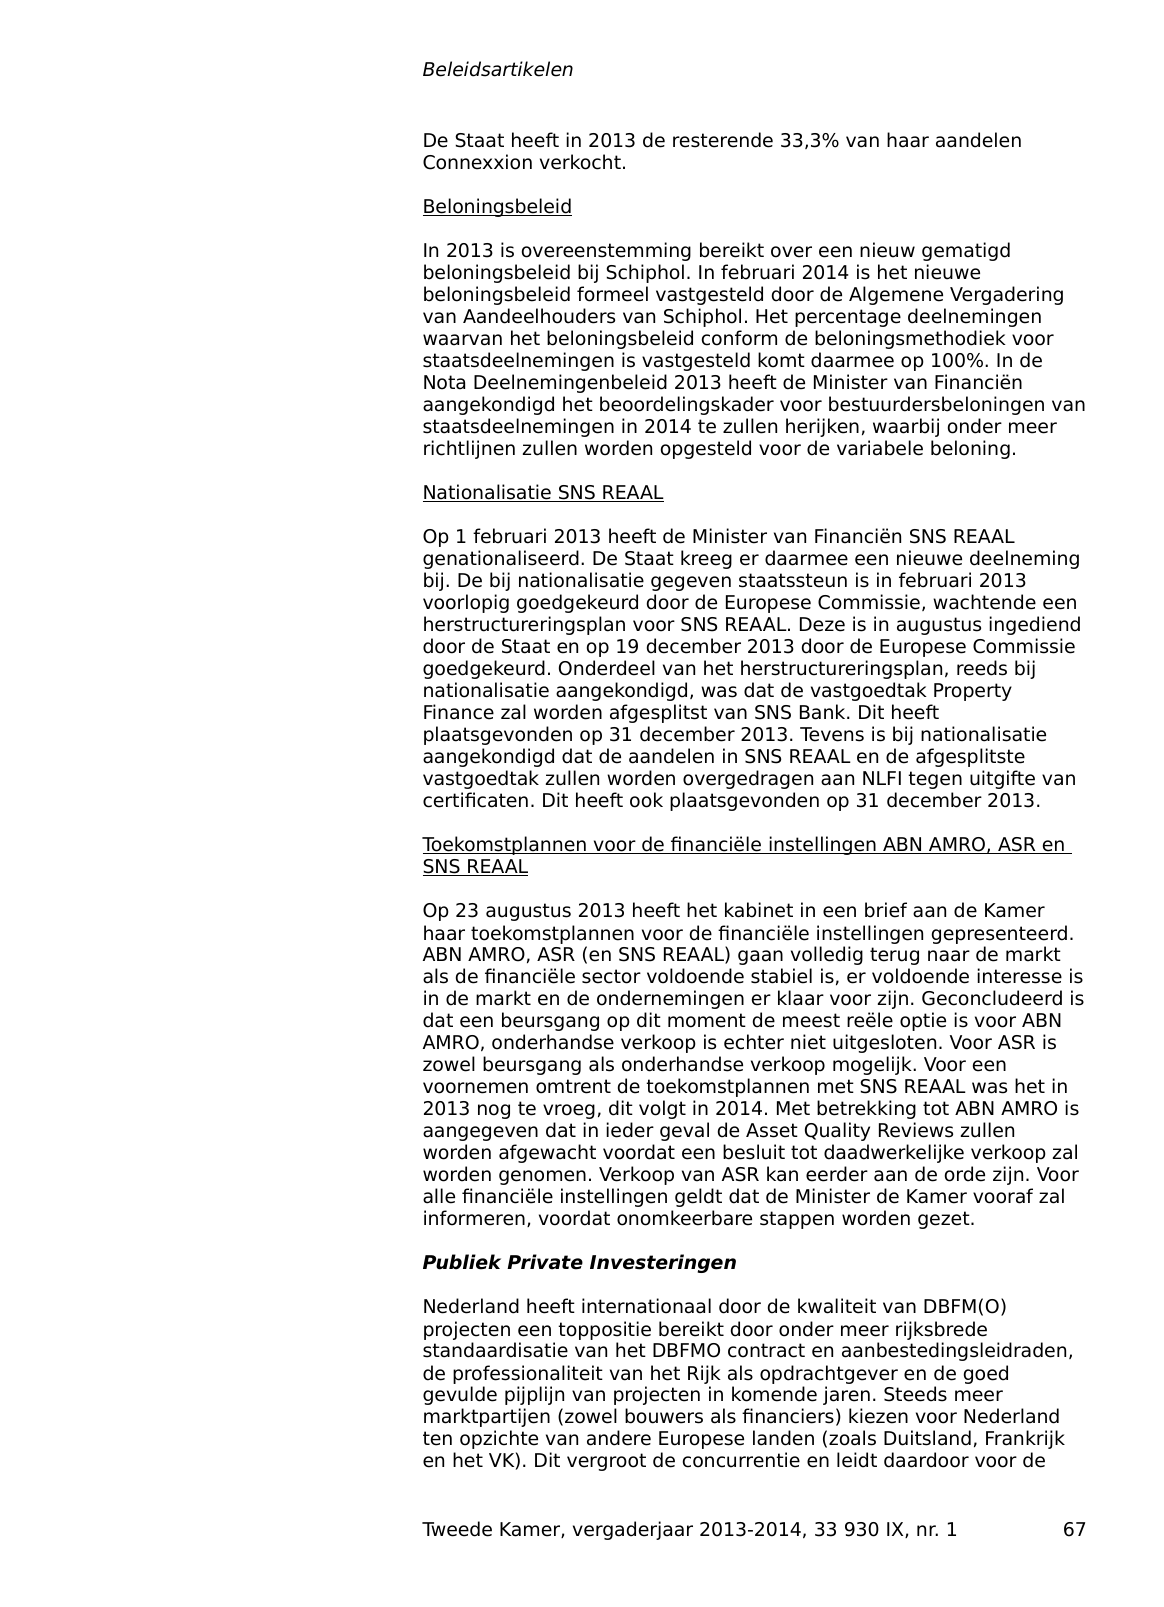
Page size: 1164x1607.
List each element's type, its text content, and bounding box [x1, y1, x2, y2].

subtitle Publiek Private Investeringen [422, 1252, 1087, 1274]
subtitle Toekomstplannen voor de financiële instellingen ABN AMRO, ASR en SNS REAAL [422, 834, 1087, 878]
text In 2013 is overeenstemming bereikt over een nieuw gematigd beloningsbeleid bij Schiphol. In februari 2014 is het nieuwe beloningsbeleid formeel vastgesteld door de Algemene Vergadering van Aandeelhouders van Schiphol. Het percentage deelnemingen waarvan het beloningsbeleid conform de beloningsmethodiek voor staatsdeelnemingen is vastgesteld komt daarmee op 100%. In de Nota Deelnemingenbeleid 2013 heeft de Minister van Financiën aangekondigd het beoordelingskader voor bestuurdersbeloningen van staatsdeelnemingen in 2014 te zullen herijken, waarbij onder meer richtlijnen zullen worden opgesteld voor de variabele beloning. [422, 240, 1087, 460]
text Op 1 februari 2013 heeft de Minister van Financiën SNS REAAL genationaliseerd. De Staat kreeg er daarmee een nieuwe deelneming bij. De bij nationalisatie gegeven staatssteun is in februari 2013 voorlopig goedgekeurd door de Europese Commissie, wachtende een herstructureringsplan voor SNS REAAL. Deze is in augustus ingediend door de Staat en op 19 december 2013 door de Europese Commissie goedgekeurd. Onderdeel van het herstructureringsplan, reeds bij nationalisatie aangekondigd, was dat de vastgoedtak Property Finance zal worden afgesplitst van SNS Bank. Dit heeft plaatsgevonden op 31 december 2013. Tevens is bij nationalisatie aangekondigd dat de aandelen in SNS REAAL en de afgesplitste vastgoedtak zullen worden overgedragen aan NLFI tegen uitgifte van certificaten. Dit heeft ook plaatsgevonden op 31 december 2013. [422, 526, 1087, 812]
subtitle Beloningsbeleid [422, 196, 1087, 218]
text Op 23 augustus 2013 heeft het kabinet in een brief aan de Kamer haar toekomstplannen voor de financiële instellingen gepresenteerd. ABN AMRO, ASR (en SNS REAAL) gaan volledig terug naar de markt als de financiële sector voldoende stabiel is, er voldoende interesse is in de markt en de ondernemingen er klaar voor zijn. Geconcludeerd is dat een beursgang op dit moment de meest reële optie is voor ABN AMRO, onderhandse verkoop is echter niet uitgesloten. Voor ASR is zowel beursgang als onderhandse verkoop mogelijk. Voor een voornemen omtrent de toekomstplannen met SNS REAAL was het in 2013 nog te vroeg, dit volgt in 2014. Met betrekking tot ABN AMRO is aangegeven dat in ieder geval de Asset Quality Reviews zullen worden afgewacht voordat een besluit tot daadwerkelijke verkoop zal worden genomen. Verkoop van ASR kan eerder aan de orde zijn. Voor alle financiële instellingen geldt dat de Minister de Kamer vooraf zal informeren, voordat onomkeerbare stappen worden gezet. [422, 900, 1087, 1230]
subtitle Nationalisatie SNS REAAL [422, 482, 1087, 504]
text De Staat heeft in 2013 de resterende 33,3% van haar aandelen Connexxion verkocht. [422, 130, 1087, 174]
text Nederland heeft internationaal door de kwaliteit van DBFM(O) projecten een toppositie bereikt door onder meer rijksbrede standaardisatie van het DBFMO contract en aanbestedingsleidraden, de professionaliteit van het Rijk als opdrachtgever en de goed gevulde pijplijn van projecten in komende jaren. Steeds meer marktpartijen (zowel bouwers als financiers) kiezen voor Nederland ten opzichte van andere Europese landen (zoals Duitsland, Frankrijk en het VK). Dit vergroot de concurrentie en leidt daardoor voor de [422, 1296, 1087, 1472]
